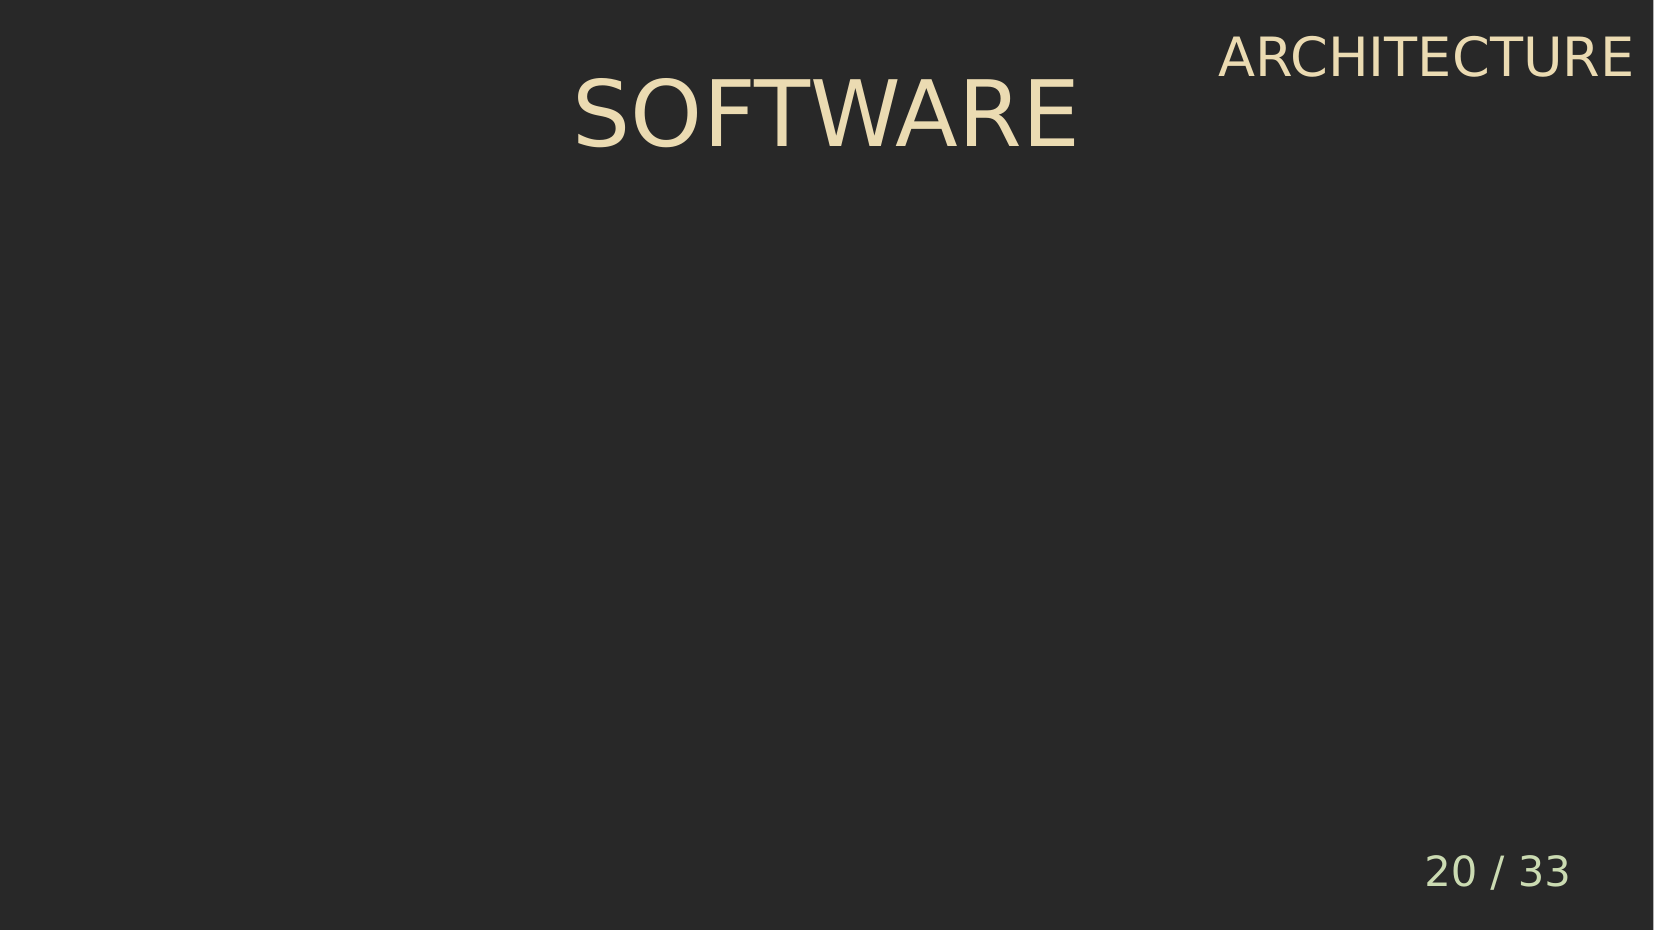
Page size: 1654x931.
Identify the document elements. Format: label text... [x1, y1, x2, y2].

title SOFTWARE [82, 37, 1571, 193]
text_box ARCHITECTURE [1200, 18, 1651, 97]
